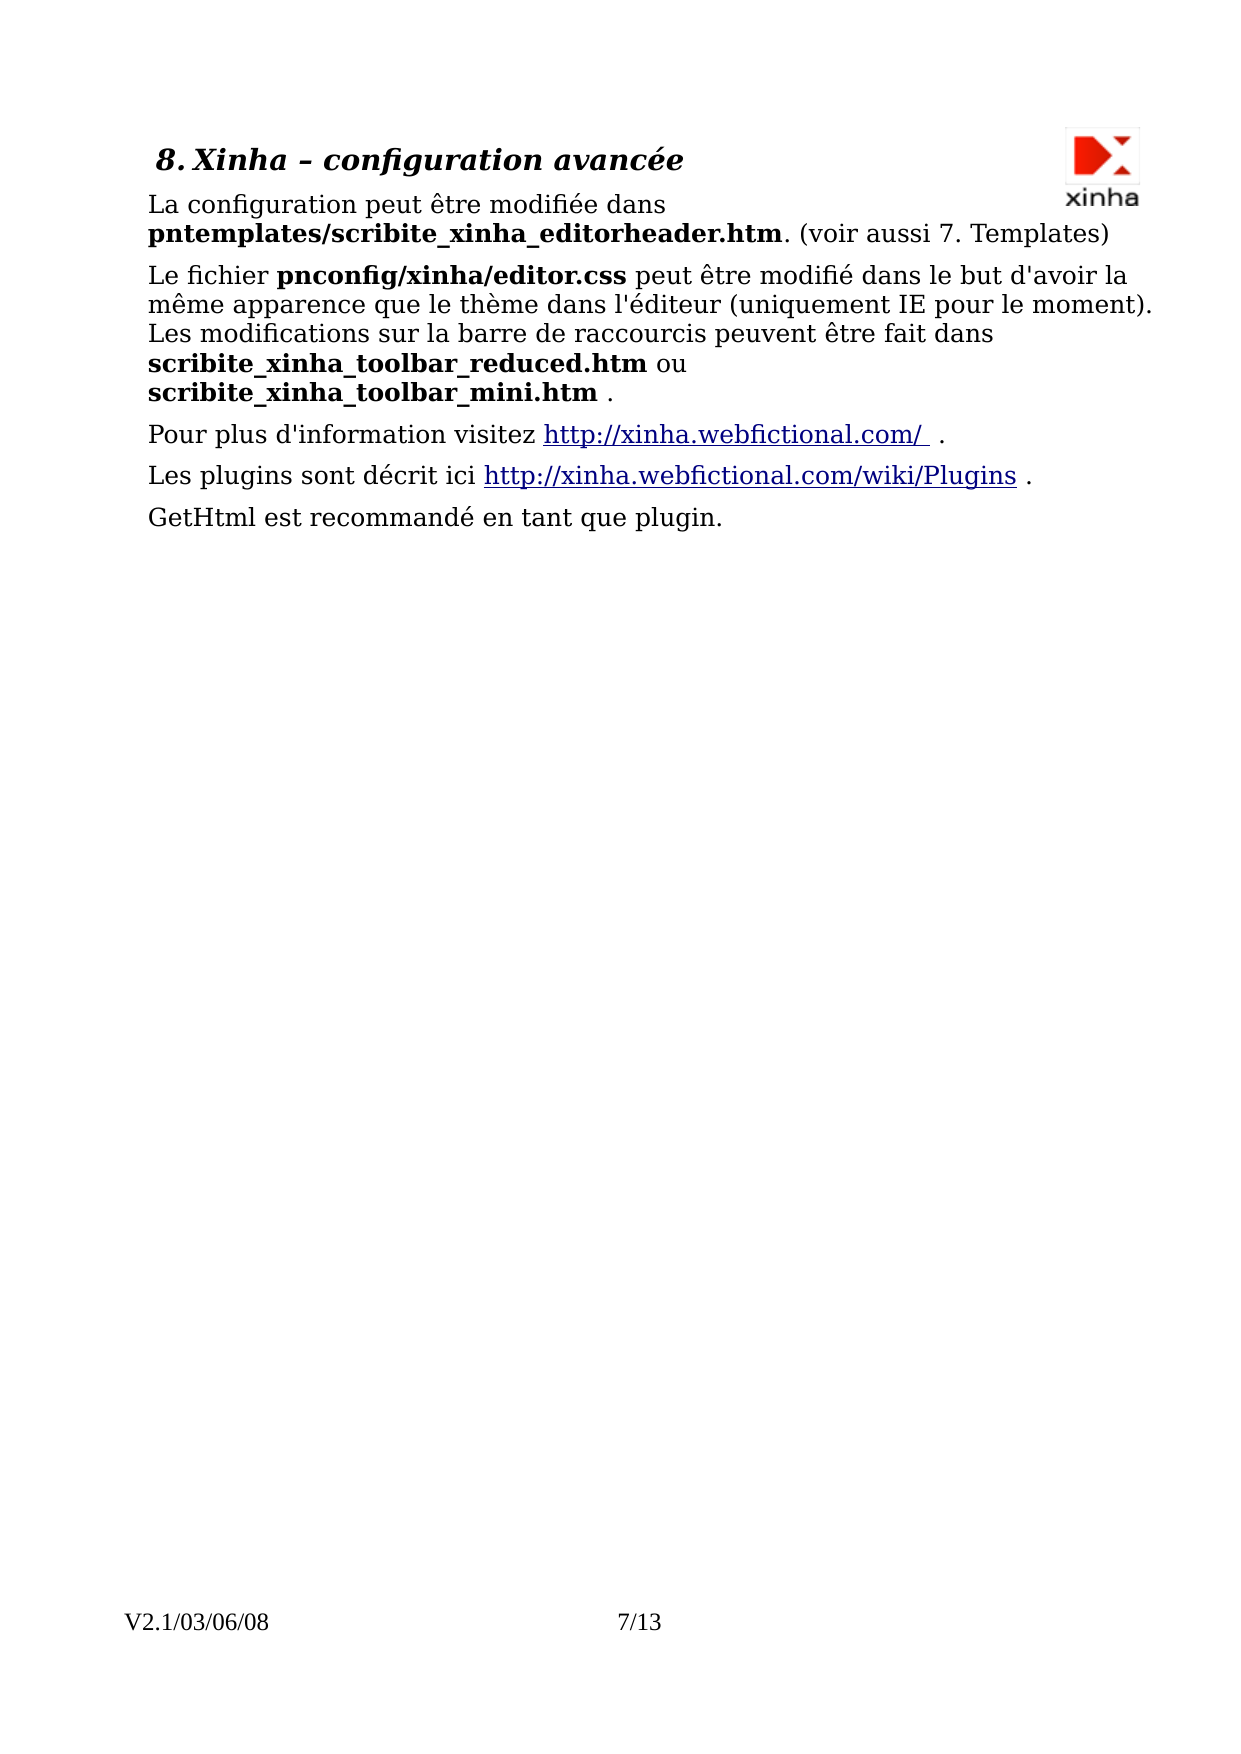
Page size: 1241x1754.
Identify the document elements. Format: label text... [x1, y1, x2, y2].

text Pour plus d'information visitez http://xinha.webfictional.com/ . [148, 420, 1160, 449]
text Les plugins sont décrit ici http://xinha.webfictional.com/wiki/Plugins . [148, 462, 1160, 491]
text La configuration peut être modifiée dans pntemplates/scribite_xinha_editorheader.htm. (voir aussi 7. Templates) [148, 190, 1160, 248]
text GetHtml est recommandé en tant que plugin. [148, 503, 1160, 532]
subtitle [1141, 143, 1160, 177]
picture [1065, 127, 1141, 206]
text Le fichier pnconfig/xinha/editor.css peut être modifié dans le but d'avoir la même apparence que le thème dans l'éditeur (uniquement IE pour le moment). Les modifications sur la barre de raccourcis peuvent être fait dans scribite_xinha_toolbar_reduced.htm ou scribite_xinha_toolbar_mini.htm . [148, 261, 1160, 407]
subtitle Xinha – configuration avancée [156, 143, 1065, 177]
